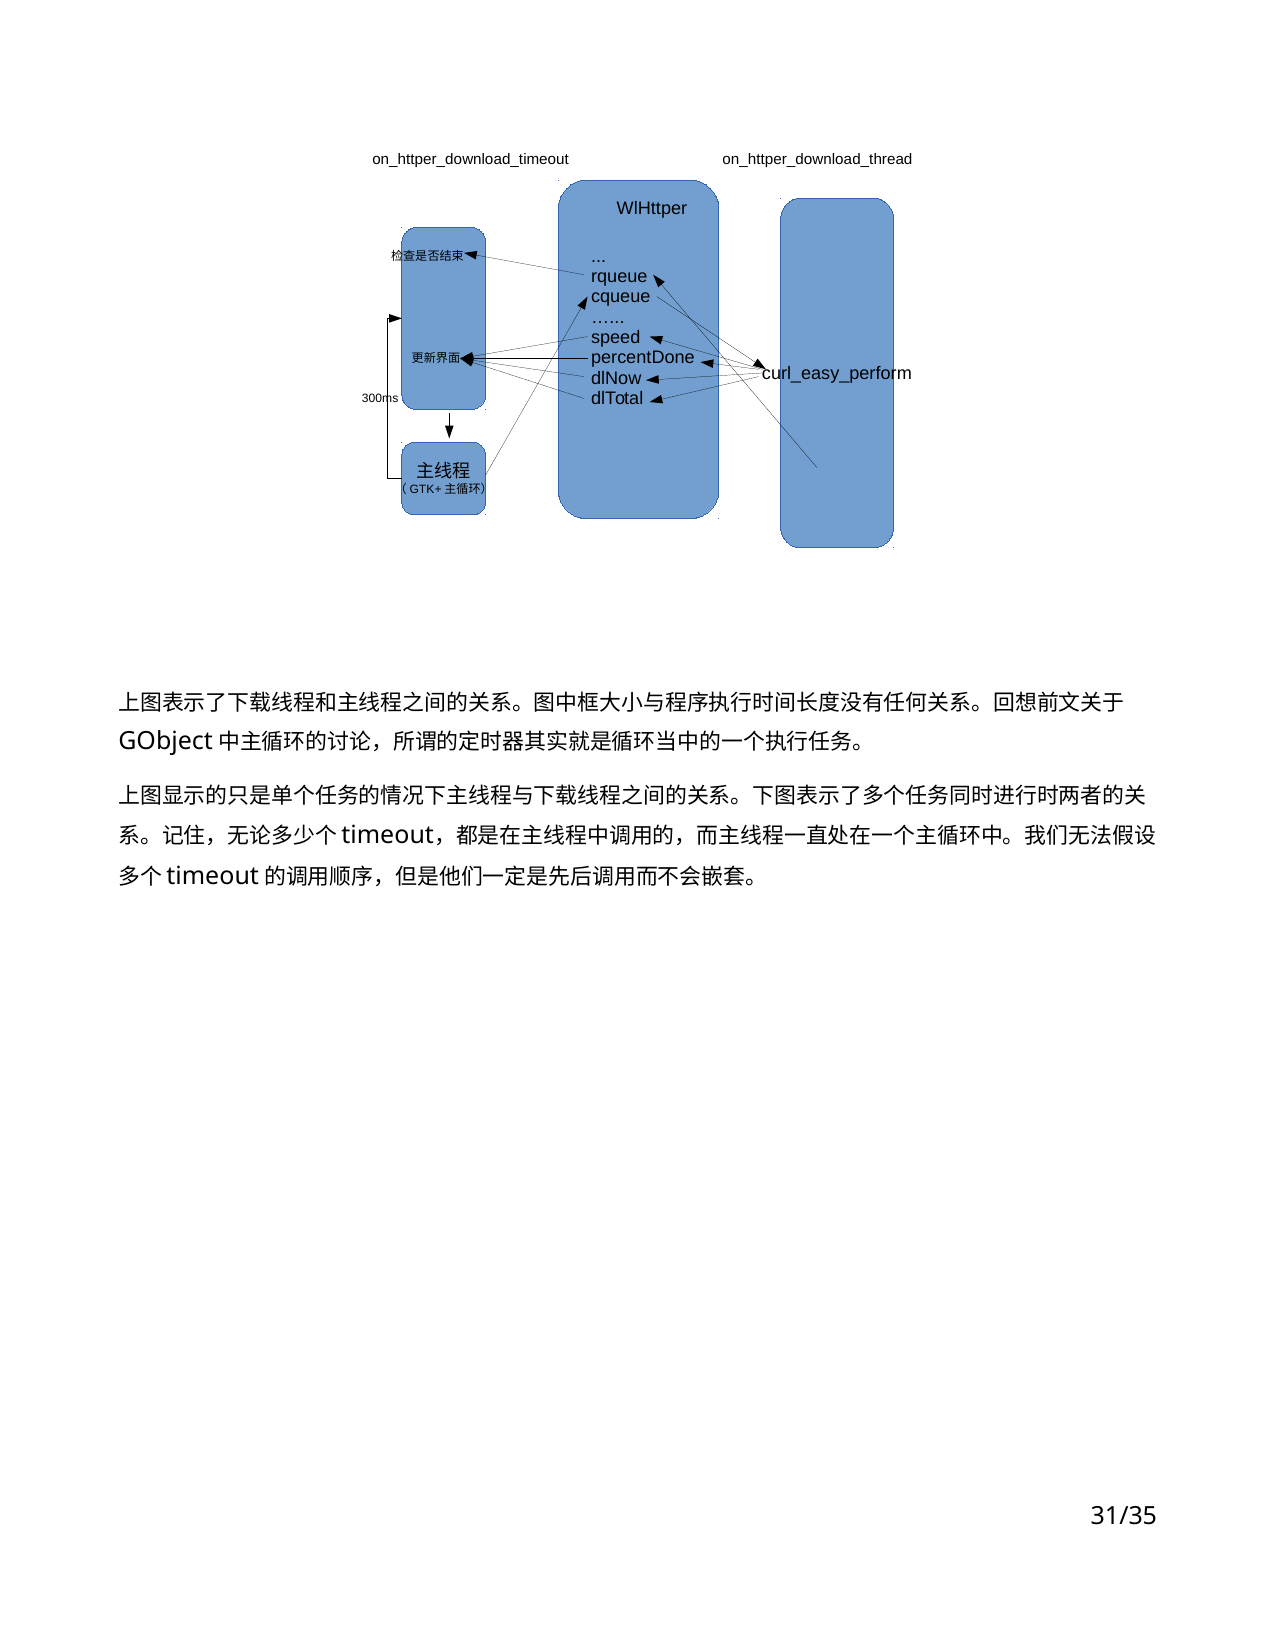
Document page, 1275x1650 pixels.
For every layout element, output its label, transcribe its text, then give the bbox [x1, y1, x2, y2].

text 上图显示的只是单个任务的情况下主线程与下载线程之间的关系。下图表示了多个任务同时进行时两者的关系。记住，无论多少个timeout，都是在主线程中调用的，而主线程一直处在一个主循环中。我们无法假设多个timeout的调用顺序，但是他们一定是先后调用而不会嵌套。 [118, 778, 1157, 892]
text 上图表示了下载线程和主线程之间的关系。图中框大小与程序执行时间长度没有任何关系。回想前文关于GObject中主循环的讨论，所谓的定时器其实就是循环当中的一个执行任务。 [118, 118, 1157, 757]
